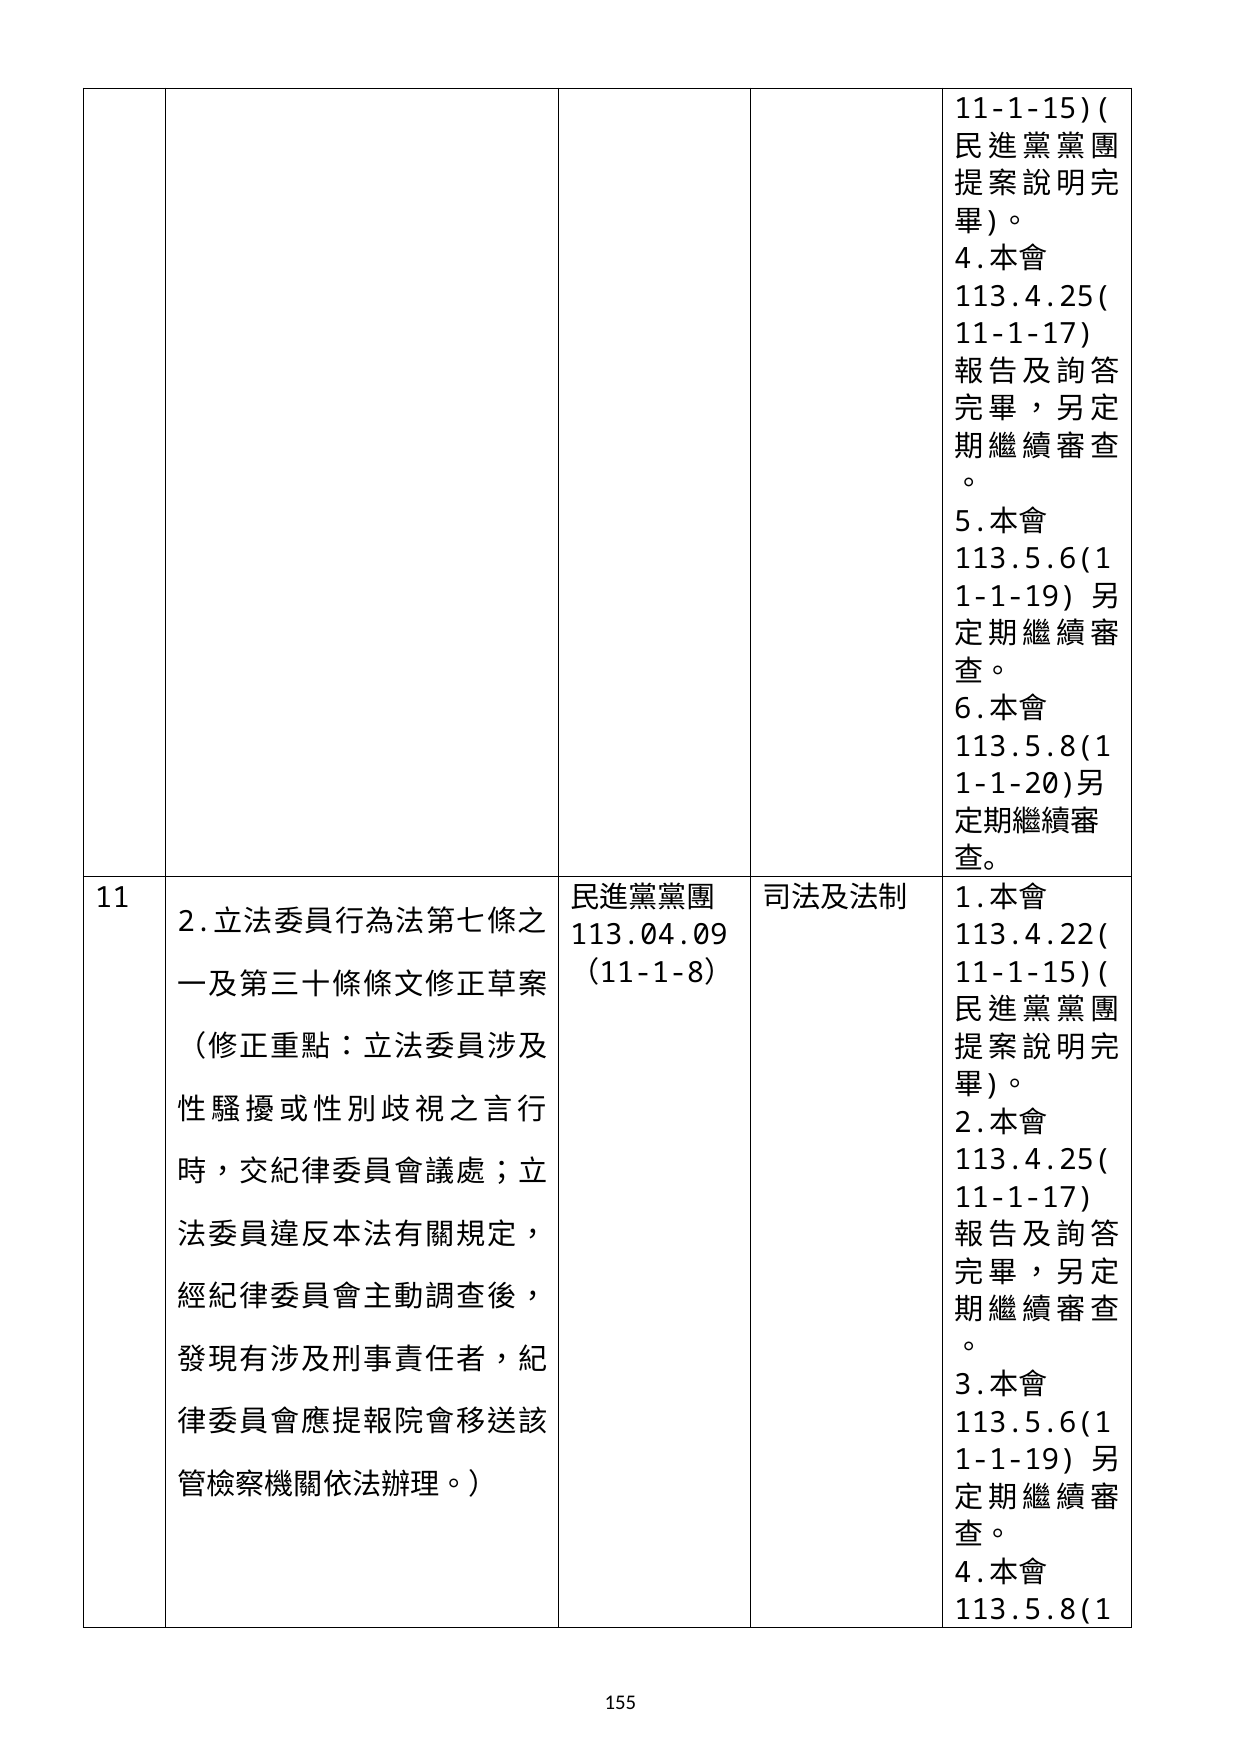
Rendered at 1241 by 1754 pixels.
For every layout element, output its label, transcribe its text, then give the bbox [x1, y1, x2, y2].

table_cell [751, 89, 942, 876]
table_cell 11-1-15)(民進黨黨團提案說明完畢)。 4.本會 113.4.25(11-1-17)報告及詢答完畢，另定期繼續審查。 5.本會 113.5.6(11-1-19)另定期繼續審查。 6.本會 113.5.8(11-1-20)另定期繼續審查。 [943, 89, 1131, 876]
table_cell [559, 89, 750, 876]
table_cell 2.立法委員行為法第七條之一及第三十條條文修正草案（修正重點：立法委員涉及性騷擾或性別歧視之言行時，交紀律委員會議處；立法委員違反本法有關規定，經紀律委員會主動調查後，發現有涉及刑事責任者，紀律委員會應提報院會移送該管檢察機關依法辦理。） [166, 877, 558, 1627]
table_cell [84, 89, 165, 876]
table_cell 民進黨黨團 113.04.09 （11-1-8） [559, 877, 750, 1627]
table_cell 1.本會 113.4.22(11-1-15)(民進黨黨團提案說明完畢)。 2.本會 113.4.25(11-1-17)報告及詢答完畢，另定期繼續審查。 3.本會 113.5.6(11-1-19)另定期繼續審查。 4.本會 113.5.8(1 [943, 877, 1131, 1627]
table_cell [166, 89, 558, 876]
table_cell 司法及法制 [751, 877, 942, 1627]
table_cell 11 [84, 877, 165, 1627]
